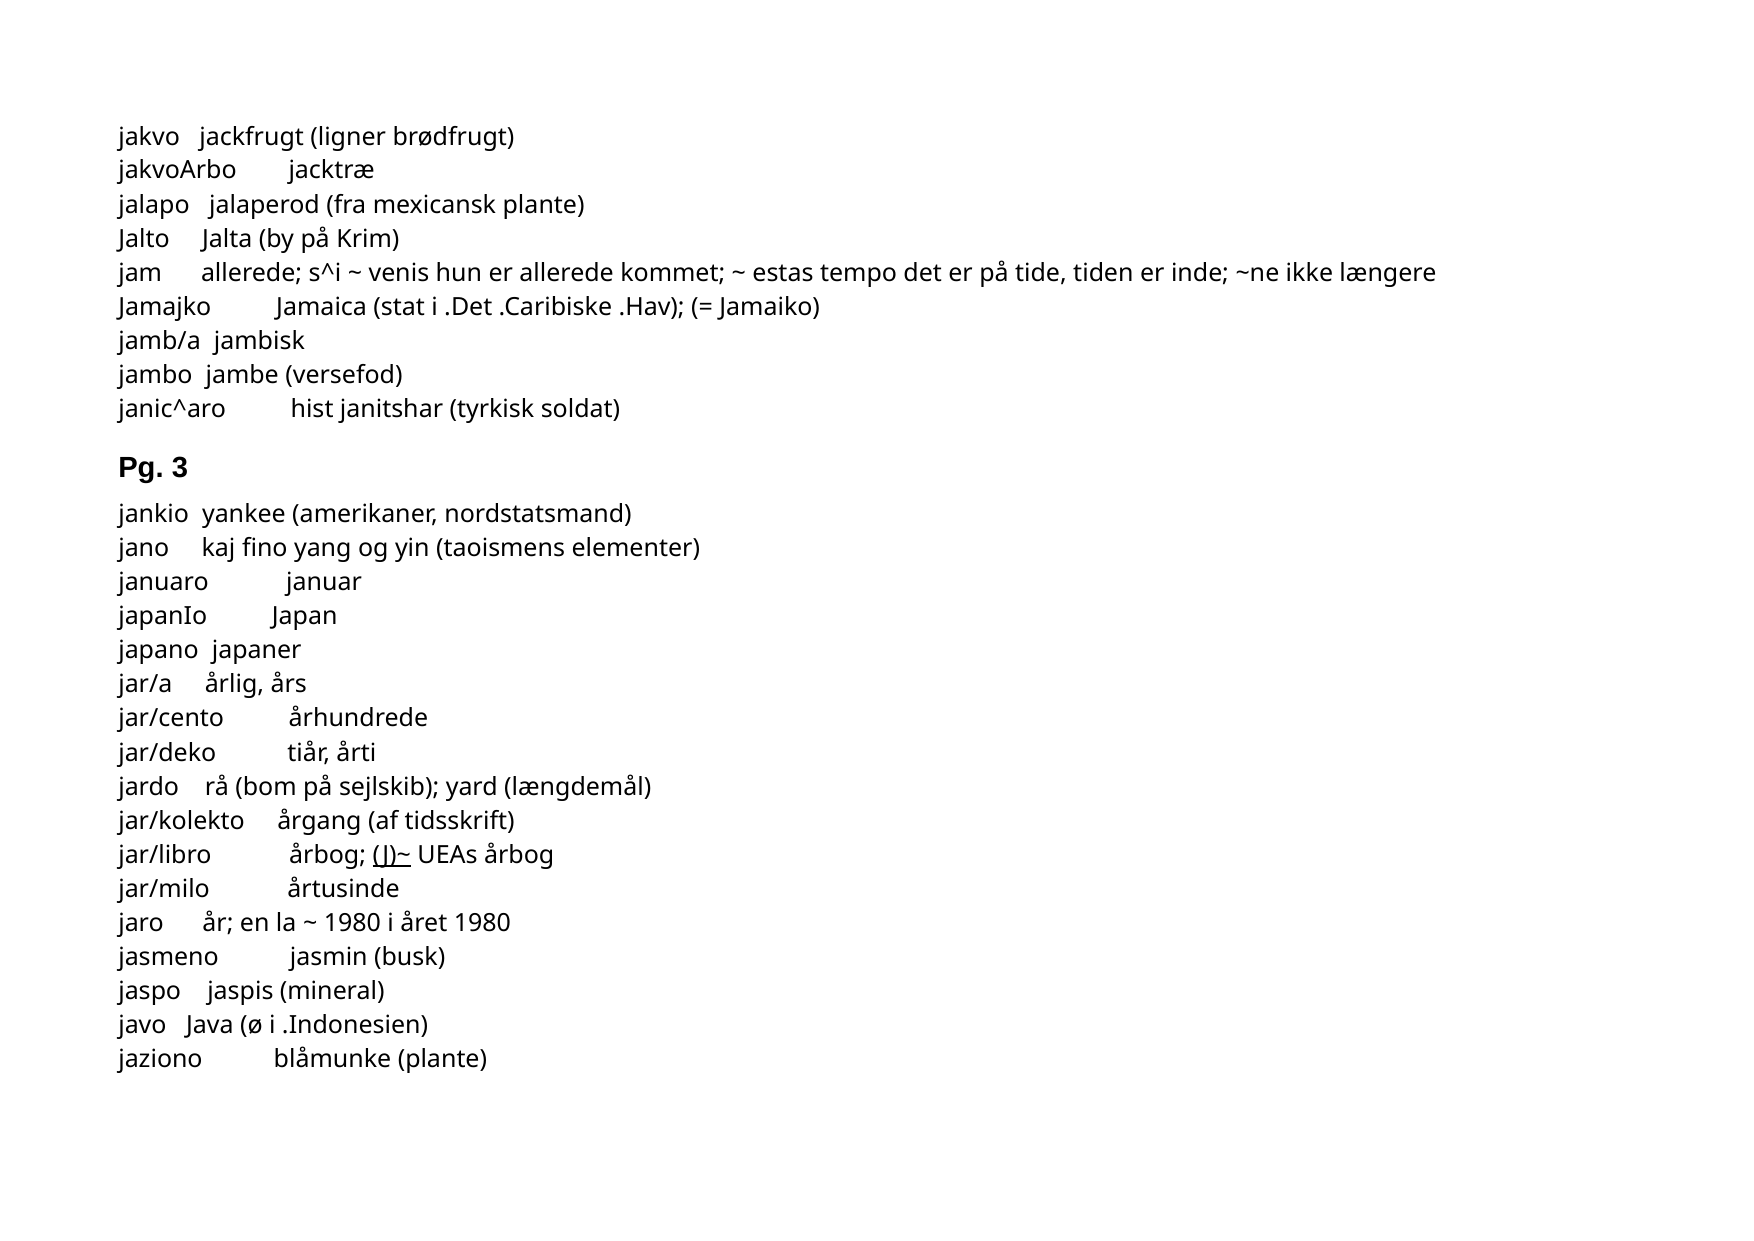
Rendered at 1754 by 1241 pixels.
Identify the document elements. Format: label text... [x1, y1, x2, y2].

text jano kaj fino yang og yin (taoismens elementer) [118, 530, 1636, 564]
text javo Java (ø i .Indonesien) [118, 1007, 1636, 1041]
text jar/kolekto årgang (af tidsskrift) [118, 802, 1636, 836]
text jambo jambe (versefod) [118, 357, 1636, 391]
text jasmeno jasmin (busk) [118, 938, 1636, 973]
text jardo rå (bom på sejlskib); yard (længdemål) [118, 768, 1636, 802]
text jar/a årlig, års [118, 666, 1636, 700]
text jar/deko tiår, årti [118, 734, 1636, 768]
text jakvo jackfrugt (ligner brødfrugt) [118, 118, 1636, 152]
text jar/libro årbog; (J)~ UEAs årbog [118, 836, 1636, 870]
text japano japaner [118, 632, 1636, 666]
text jam allerede; s^i ~ venis hun er allerede kommet; ~ estas tempo det er på tide, tiden er inde; ~ne ikke længere [118, 254, 1636, 288]
text japanIo Japan [118, 598, 1636, 632]
text janic^aro hist janitshar (tyrkisk soldat) [118, 391, 1636, 425]
text jaro år; en la ~ 1980 i året 1980 [118, 904, 1636, 938]
text Jamajko Jamaica (stat i .Det .Caribiske .Hav); (= Jamaiko) [118, 288, 1636, 322]
subtitle Pg. 3 [118, 450, 1636, 483]
text januaro januar [118, 564, 1636, 598]
text jankio yankee (amerikaner, nordstatsmand) [118, 496, 1636, 530]
text jalapo jalaperod (fra mexicansk plante) [118, 186, 1636, 220]
text jamb/a jambisk [118, 322, 1636, 357]
text Jalto Jalta (by på Krim) [118, 220, 1636, 254]
text jaspo jaspis (mineral) [118, 973, 1636, 1007]
text jar/milo årtusinde [118, 870, 1636, 904]
text jar/cento århundrede [118, 700, 1636, 734]
text jakvoArbo jacktræ [118, 152, 1636, 186]
text jaziono blåmunke (plante) [118, 1041, 1636, 1075]
